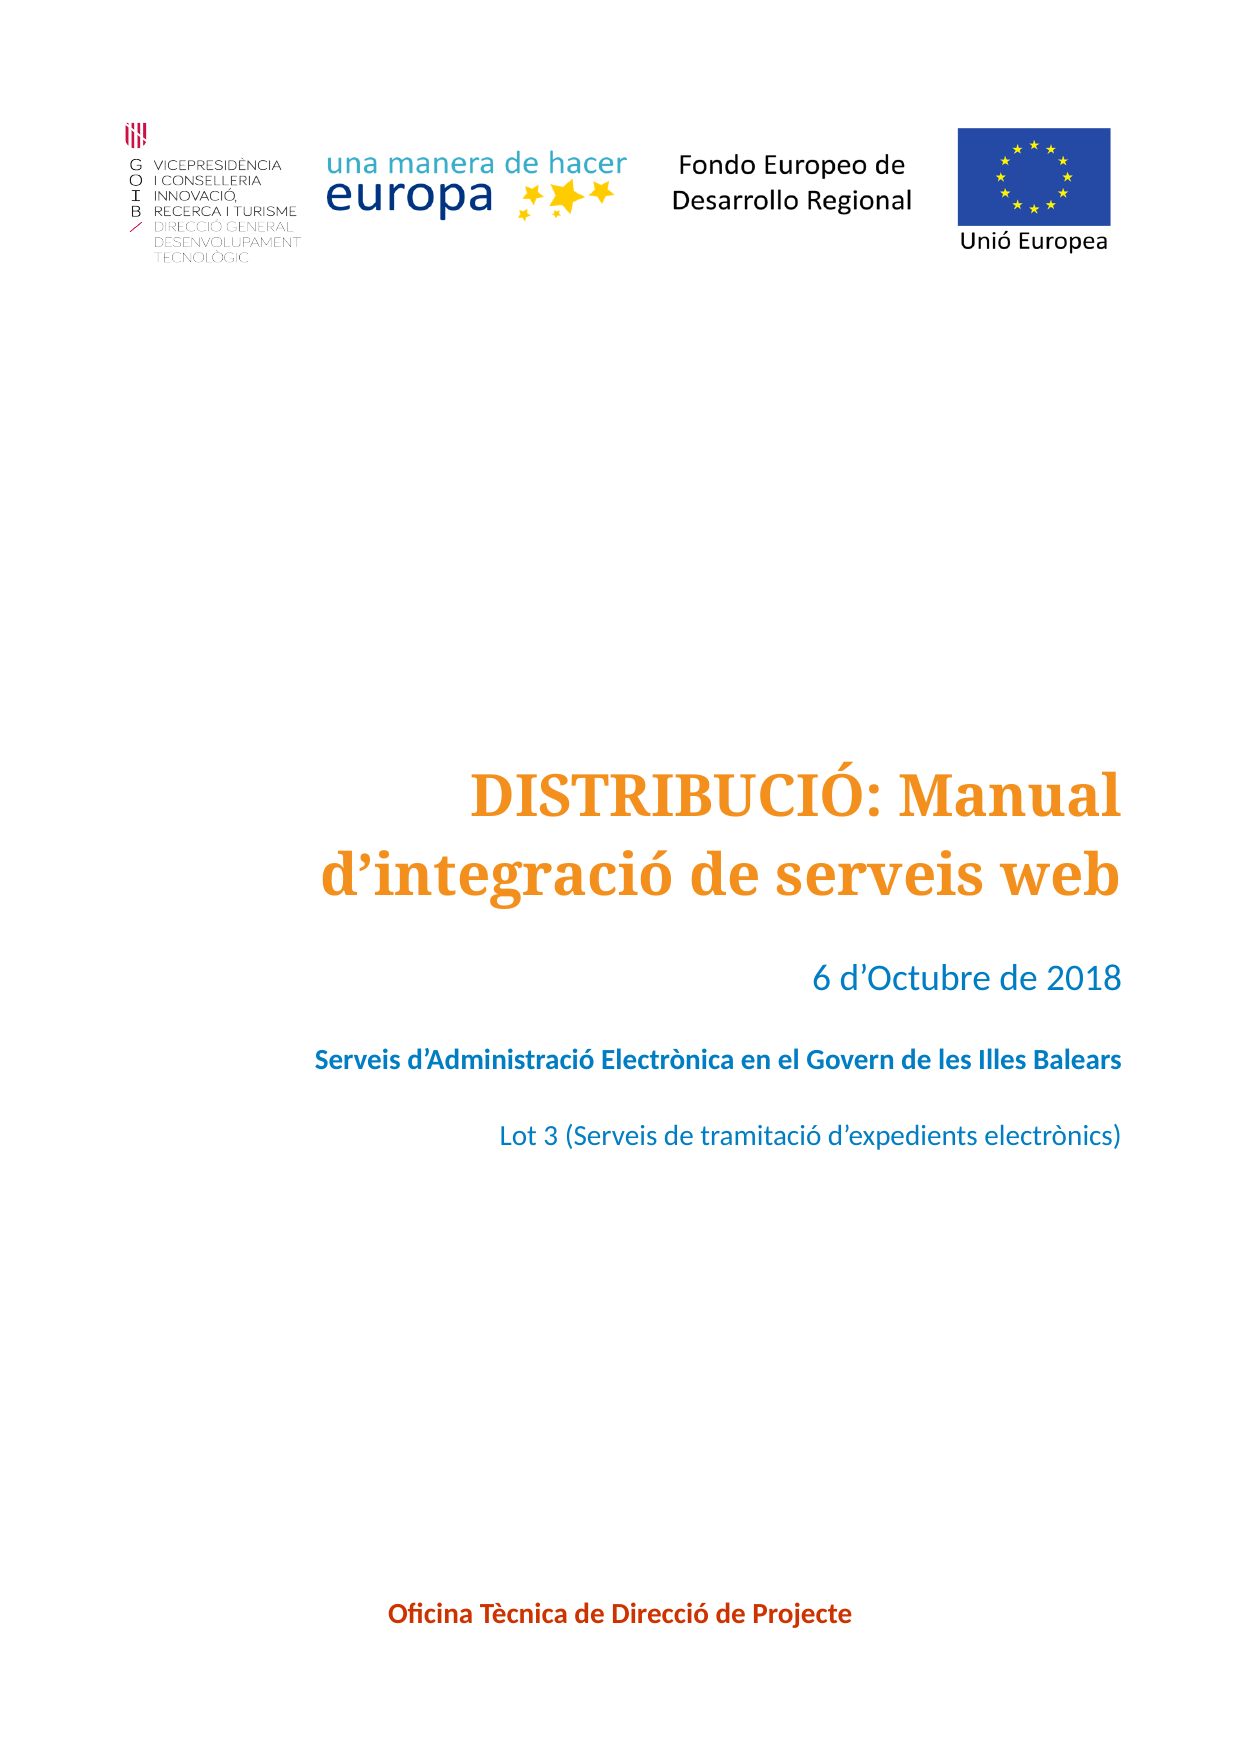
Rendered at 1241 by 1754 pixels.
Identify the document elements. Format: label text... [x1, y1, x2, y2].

picture [118, 118, 309, 267]
text Oficina Tècnica de Direcció de Projecte [118, 1595, 1122, 1631]
picture [321, 118, 1122, 267]
text Lot 3 (Serveis de tramitació d’expedients electrònics) [118, 1117, 1122, 1153]
text DISTRIBUCIÓ: Manual d’integració de serveis web [118, 754, 1122, 913]
text Serveis d’Administració Electrònica en el Govern de les Illes Balears [118, 1041, 1122, 1076]
text 6 d’Octubre de 2018 [118, 954, 1122, 999]
